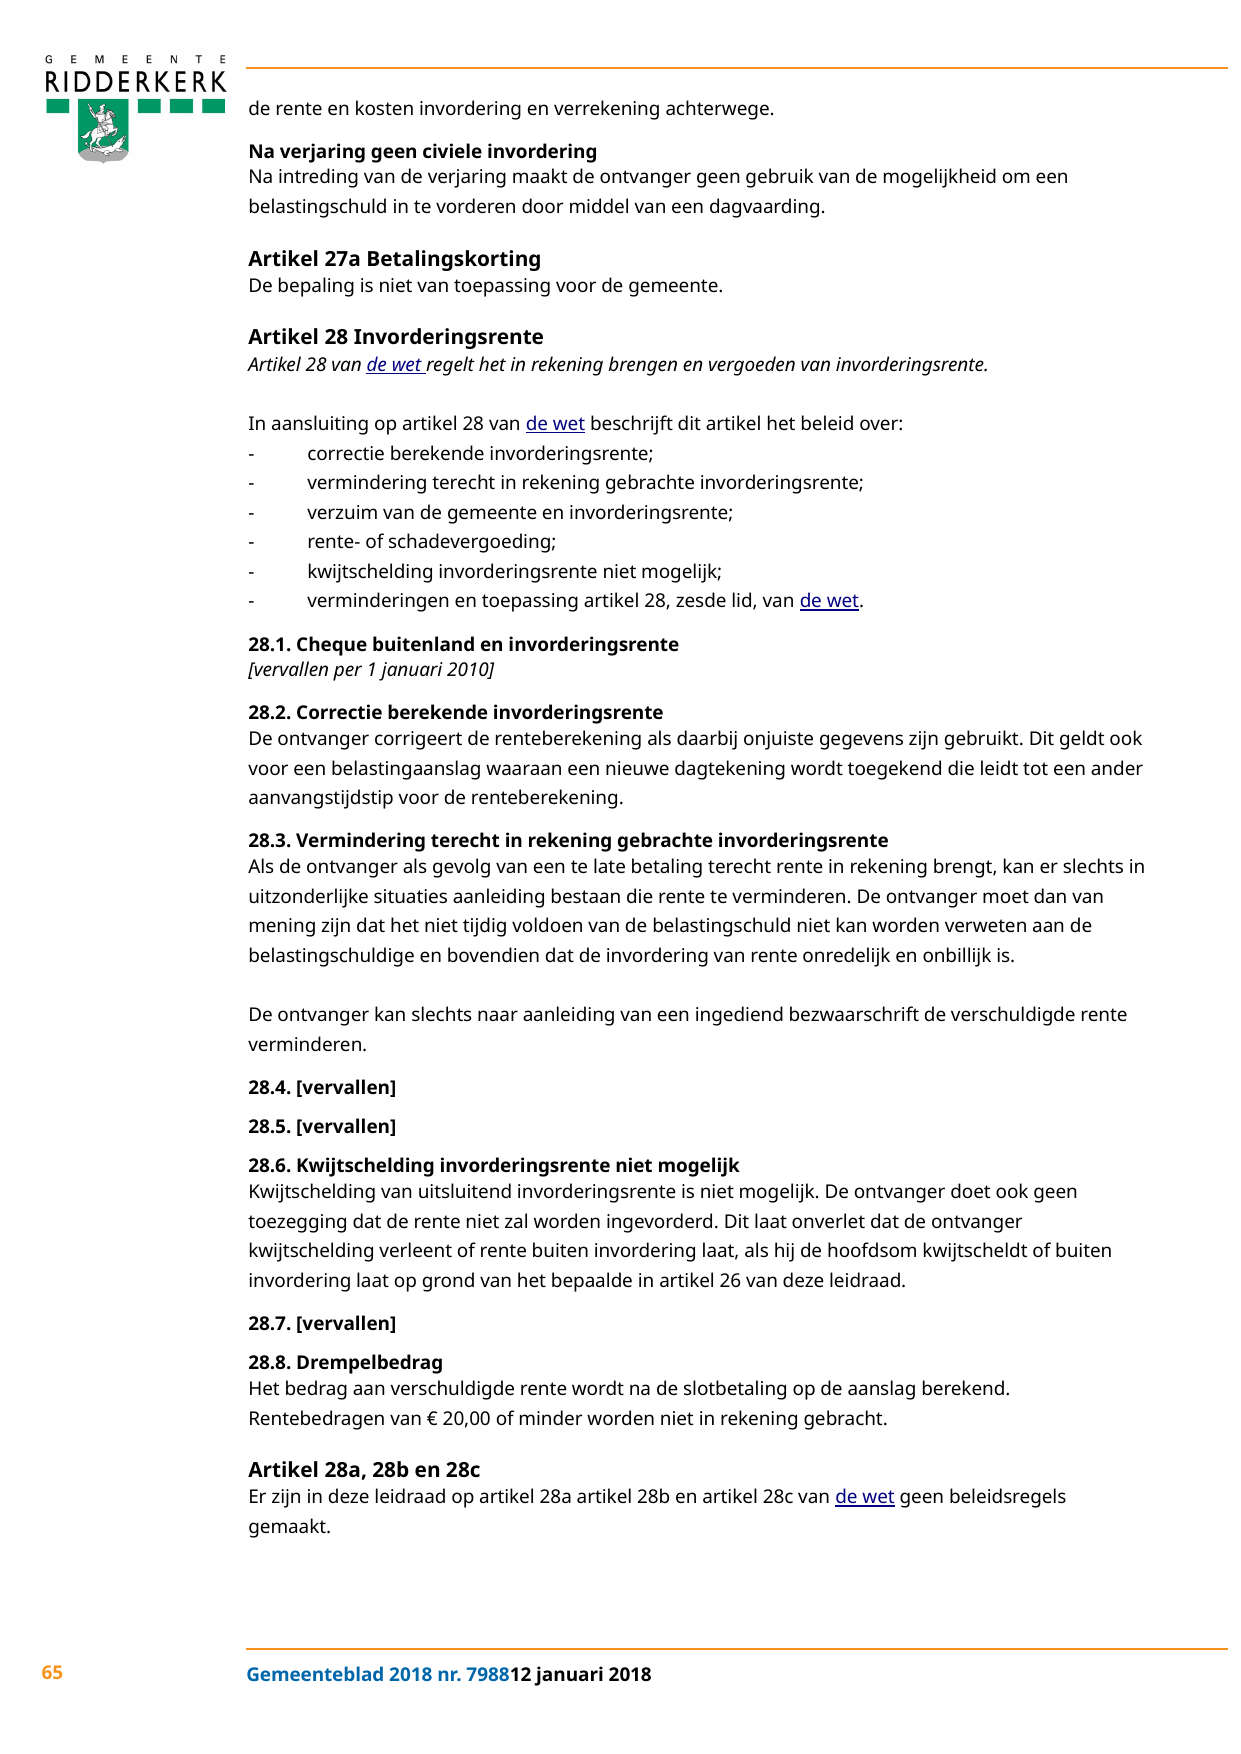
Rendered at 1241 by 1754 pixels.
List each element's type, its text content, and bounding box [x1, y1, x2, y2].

text De bepaling is niet van toepassing voor de gemeente. [248, 272, 1152, 298]
text [vervallen per 1 januari 2010] [248, 656, 1152, 682]
list verzuim van de gemeente en invorderingsrente; [248, 499, 1152, 524]
text 28.1. Cheque buitenland en invorderingsrente [248, 631, 1152, 656]
list rente- of schadevergoeding; [248, 528, 1152, 554]
text Na verjaring geen civiele invordering [248, 138, 1152, 164]
text De ontvanger corrigeert de renteberekening als daarbij onjuiste gegevens zijn gebruikt. Dit geldt ook voor een belastingaanslag waaraan een nieuwe dagtekening wordt toegekend die leidt tot een ander aanvangstijdstip voor de renteberekening. [248, 725, 1152, 810]
text Als de ontvanger als gevolg van een te late betaling terecht rente in rekening brengt, kan er slechts in uitzonderlijke situaties aanleiding bestaan die rente te verminderen. De ontvanger moet dan van mening zijn dat het niet tijdig voldoen van de belastingschuld niet kan worden verweten aan de belastingschuldige en bovendien dat de invordering van rente onredelijk en onbillijk is. [248, 853, 1152, 968]
picture [41, 47, 231, 172]
text Artikel 27a Betalingskorting [248, 244, 1152, 272]
text 28.6. Kwijtschelding invorderingsrente niet mogelijk [248, 1152, 1152, 1178]
text De ontvanger kan slechts naar aanleiding van een ingediend bezwaarschrift de verschuldigde rente verminderen. [248, 1001, 1152, 1057]
text 28.4. [vervallen] [248, 1074, 1152, 1100]
list kwijtschelding invorderingsrente niet mogelijk; [248, 558, 1152, 584]
list correctie berekende invorderingsrente; [248, 440, 1152, 465]
text 28.2. Correctie berekende invorderingsrente [248, 699, 1152, 725]
text 28.7. [vervallen] [248, 1310, 1152, 1336]
text Na intreding van de verjaring maakt de ontvanger geen gebruik van de mogelijkheid om een belastingschuld in te vorderen door middel van een dagvaarding. [248, 164, 1152, 219]
text Artikel 28a, 28b en 28c [248, 1455, 1152, 1483]
list vermindering terecht in rekening gebrachte invorderingsrente; [248, 469, 1152, 495]
text Artikel 28 van de wet regelt het in rekening brengen en vergoeden van invorderingsrente. [248, 351, 1152, 377]
text de rente en kosten invordering en verrekening achterwege. [248, 95, 1152, 121]
list verminderingen en toepassing artikel 28, zesde lid, van de wet. [248, 588, 1152, 613]
text Het bedrag aan verschuldigde rente wordt na de slotbetaling op de aanslag berekend. Rentebedragen van € 20,00 of minder worden niet in rekening gebracht. [248, 1375, 1152, 1430]
text 28.3. Vermindering terecht in rekening gebrachte invorderingsrente [248, 828, 1152, 853]
text Kwijtschelding van uitsluitend invorderingsrente is niet mogelijk. De ontvanger doet ook geen toezegging dat de rente niet zal worden ingevorderd. Dit laat onverlet dat de ontvanger kwijtschelding verleent of rente buiten invordering laat, als hij de hoofdsom kwijtscheldt of buiten invordering laat op grond van het bepaalde in artikel 26 van deze leidraad. [248, 1178, 1152, 1293]
text Er zijn in deze leidraad op artikel 28a artikel 28b en artikel 28c van de wet geen beleidsregels gemaakt. [248, 1483, 1152, 1539]
text In aansluiting op artikel 28 van de wet beschrijft dit artikel het beleid over: [248, 410, 1152, 436]
text 28.5. [vervallen] [248, 1113, 1152, 1139]
text Artikel 28 Invorderingsrente [248, 322, 1152, 351]
text 28.8. Drempelbedrag [248, 1349, 1152, 1375]
